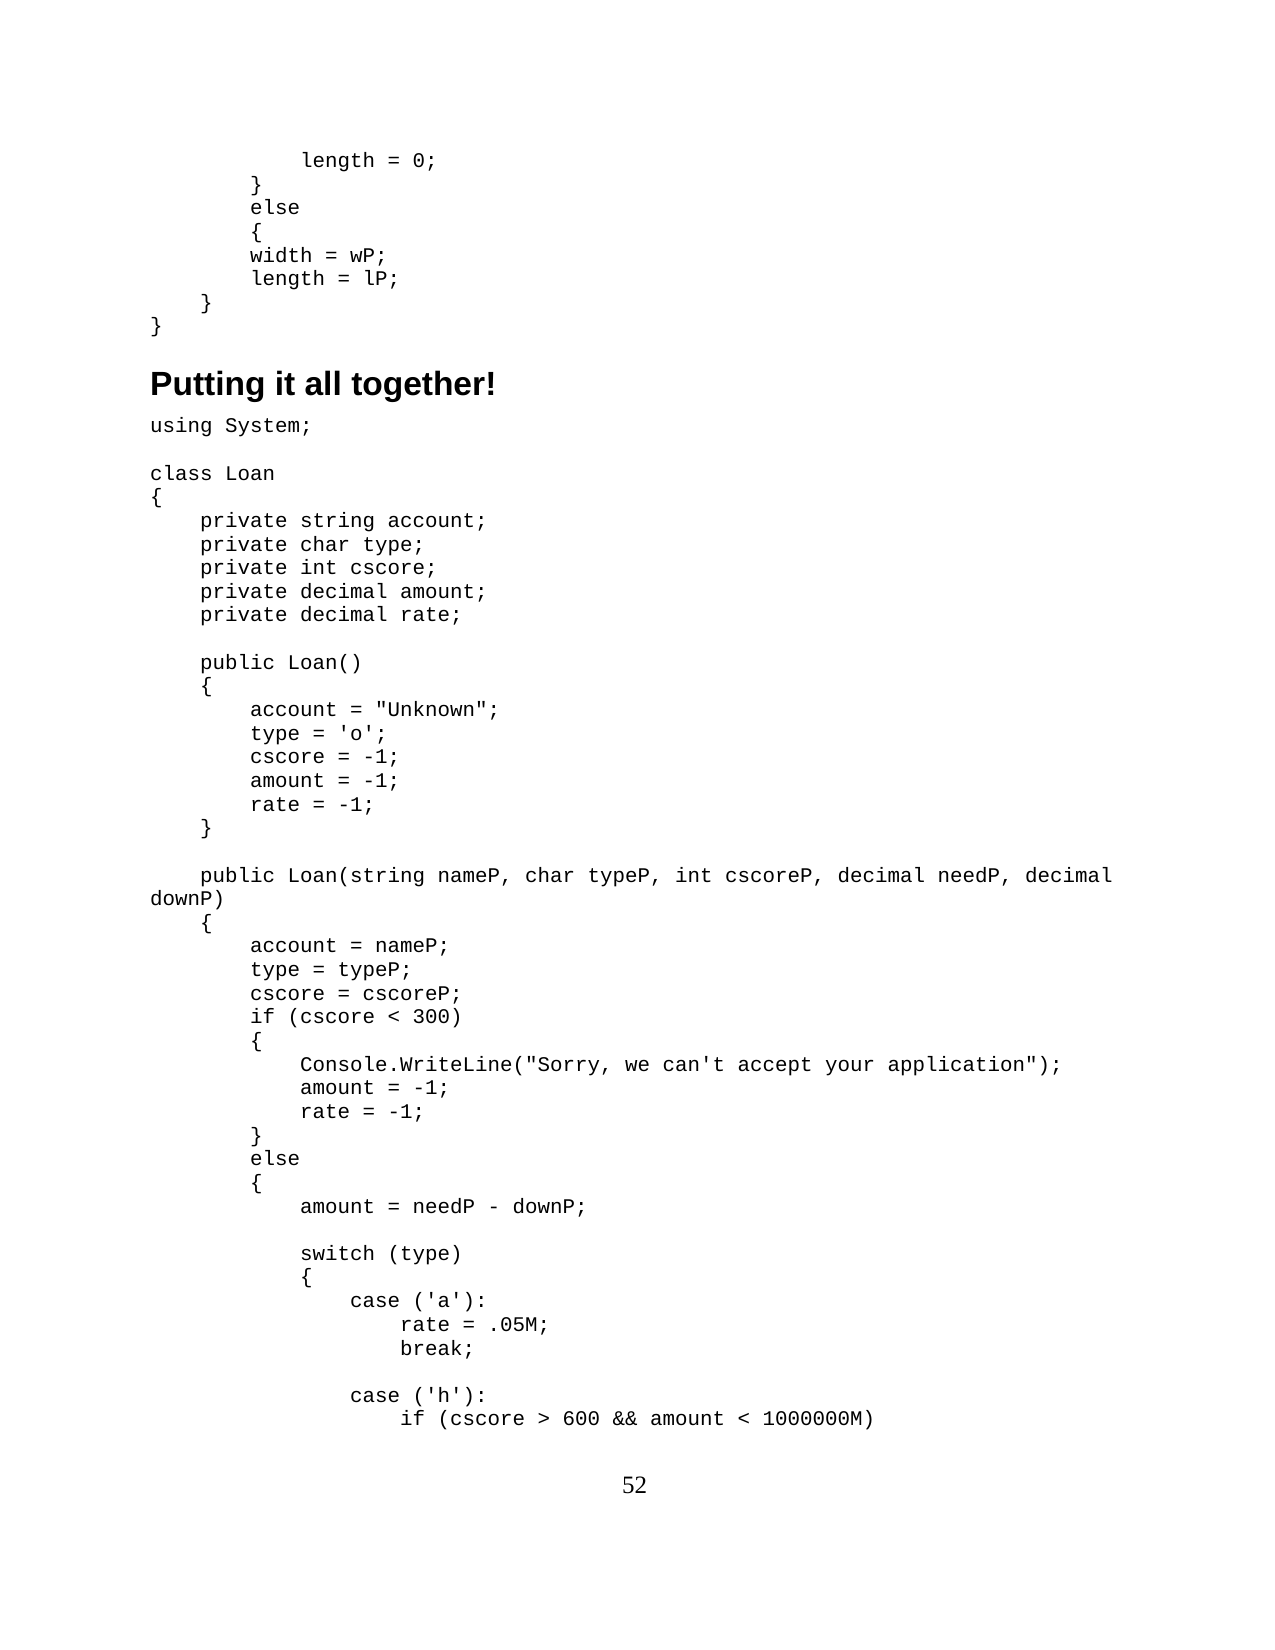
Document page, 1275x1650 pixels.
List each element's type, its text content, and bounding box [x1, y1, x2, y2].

text break; [150, 1337, 1125, 1361]
text amount = -1; [150, 1077, 1125, 1101]
text { [150, 486, 1125, 510]
text private char type; [150, 533, 1125, 557]
text private decimal amount; [150, 581, 1125, 604]
text { [150, 221, 1125, 244]
text } [150, 1125, 1125, 1148]
text private int cscore; [150, 557, 1125, 581]
text rate = -1; [150, 794, 1125, 817]
text { [150, 912, 1125, 936]
text class Loan [150, 463, 1125, 486]
text case ('a'): [150, 1290, 1125, 1314]
text if (cscore < 300) [150, 1006, 1125, 1030]
text width = wP; [150, 244, 1125, 268]
text amount = -1; [150, 770, 1125, 794]
text private decimal rate; [150, 604, 1125, 628]
text cscore = -1; [150, 746, 1125, 770]
text length = lP; [150, 268, 1125, 292]
text account = "Unknown"; [150, 699, 1125, 723]
text { [150, 1172, 1125, 1196]
text type = typeP; [150, 959, 1125, 983]
text type = 'o'; [150, 723, 1125, 746]
text } [150, 316, 1125, 339]
text private string account; [150, 510, 1125, 533]
text using System; [150, 415, 1125, 439]
text length = 0; [150, 150, 1125, 174]
text { [150, 1030, 1125, 1054]
text } [150, 292, 1125, 316]
text rate = -1; [150, 1101, 1125, 1125]
text { [150, 675, 1125, 699]
subtitle Putting it all together! [150, 364, 1125, 403]
text if (cscore > 600 && amount < 1000000M) [150, 1408, 1125, 1432]
text else [150, 1148, 1125, 1172]
text { [150, 1267, 1125, 1290]
text public Loan(string nameP, char typeP, int cscoreP, decimal needP, decimal downP) [150, 864, 1125, 912]
text cscore = cscoreP; [150, 983, 1125, 1006]
text amount = needP - downP; [150, 1196, 1125, 1219]
text Console.WriteLine("Sorry, we can't accept your application"); [150, 1054, 1125, 1077]
text public Loan() [150, 652, 1125, 675]
text case ('h'): [150, 1385, 1125, 1408]
text rate = .05M; [150, 1314, 1125, 1337]
text account = nameP; [150, 936, 1125, 959]
text } [150, 817, 1125, 841]
text else [150, 197, 1125, 221]
text switch (type) [150, 1243, 1125, 1267]
text } [150, 174, 1125, 197]
